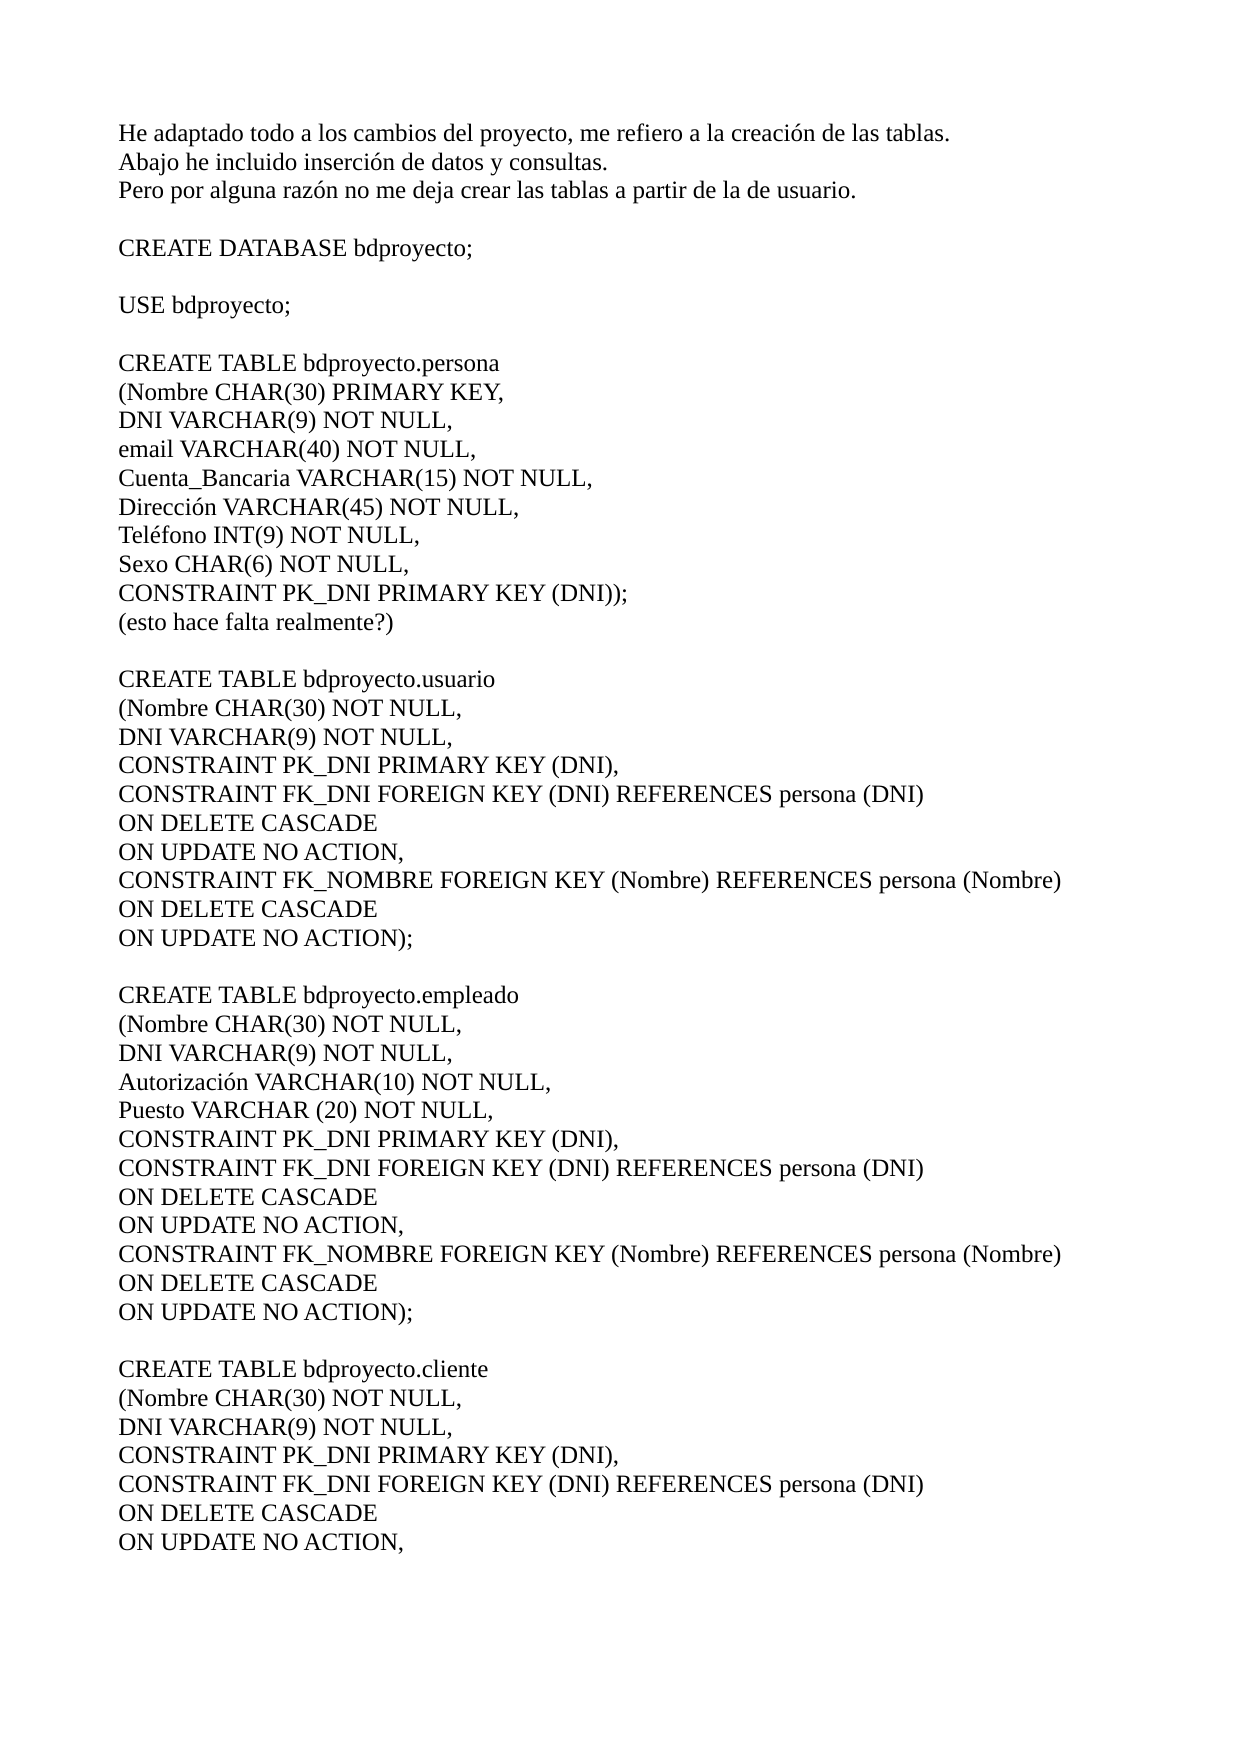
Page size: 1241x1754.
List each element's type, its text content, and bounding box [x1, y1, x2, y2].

text CREATE TABLE bdproyecto.persona [118, 348, 1122, 377]
text CREATE TABLE bdproyecto.cliente [118, 1354, 1122, 1383]
text Sexo CHAR(6) NOT NULL, CONSTRAINT PK_DNI PRIMARY KEY (DNI)); [118, 549, 1122, 607]
text (esto hace falta realmente?) [118, 607, 1122, 636]
text Puesto VARCHAR (20) NOT NULL, CONSTRAINT PK_DNI PRIMARY KEY (DNI), [118, 1096, 1122, 1153]
text CONSTRAINT FK_DNI FOREIGN KEY (DNI) REFERENCES persona (DNI) ON DELETE CASCADE ON UPDATE NO ACTION, [118, 1153, 1122, 1239]
text USE bdproyecto; [118, 291, 1122, 319]
text (Nombre CHAR(30) NOT NULL, [118, 1383, 1122, 1412]
text CONSTRAINT FK_NOMBRE FOREIGN KEY (Nombre) REFERENCES persona (Nombre) ON DELETE CASCADE ON UPDATE NO ACTION); [118, 1239, 1122, 1326]
text (Nombre CHAR(30) PRIMARY KEY, DNI VARCHAR(9) NOT NULL, [118, 377, 1122, 434]
text Pero por alguna razón no me deja crear las tablas a partir de la de usuario. [118, 176, 1122, 204]
text Autorización VARCHAR(10) NOT NULL, [118, 1067, 1122, 1096]
text CONSTRAINT FK_NOMBRE FOREIGN KEY (Nombre) REFERENCES persona (Nombre) ON DELETE CASCADE ON UPDATE NO ACTION); [118, 866, 1122, 952]
text (Nombre CHAR(30) NOT NULL, [118, 1009, 1122, 1038]
text He adaptado todo a los cambios del proyecto, me refiero a la creación de las tablas. [118, 118, 1122, 147]
text Cuenta_Bancaria VARCHAR(15) NOT NULL, Dirección VARCHAR(45) NOT NULL, Teléfono INT(9) NOT NULL, [118, 463, 1122, 549]
text DNI VARCHAR(9) NOT NULL, CONSTRAINT PK_DNI PRIMARY KEY (DNI), [118, 722, 1122, 779]
text Abajo he incluido inserción de datos y consultas. [118, 147, 1122, 176]
text (Nombre CHAR(30) NOT NULL, [118, 693, 1122, 722]
text email VARCHAR(40) NOT NULL, [118, 434, 1122, 463]
text CREATE DATABASE bdproyecto; [118, 233, 1122, 262]
text CONSTRAINT FK_DNI FOREIGN KEY (DNI) REFERENCES persona (DNI) ON DELETE CASCADE ON UPDATE NO ACTION, [118, 779, 1122, 866]
text CREATE TABLE bdproyecto.empleado [118, 981, 1122, 1009]
text CONSTRAINT FK_DNI FOREIGN KEY (DNI) REFERENCES persona (DNI) ON DELETE CASCADE ON UPDATE NO ACTION, [118, 1469, 1122, 1556]
text DNI VARCHAR(9) NOT NULL, CONSTRAINT PK_DNI PRIMARY KEY (DNI), [118, 1412, 1122, 1469]
text DNI VARCHAR(9) NOT NULL, [118, 1038, 1122, 1067]
text CREATE TABLE bdproyecto.usuario [118, 664, 1122, 693]
